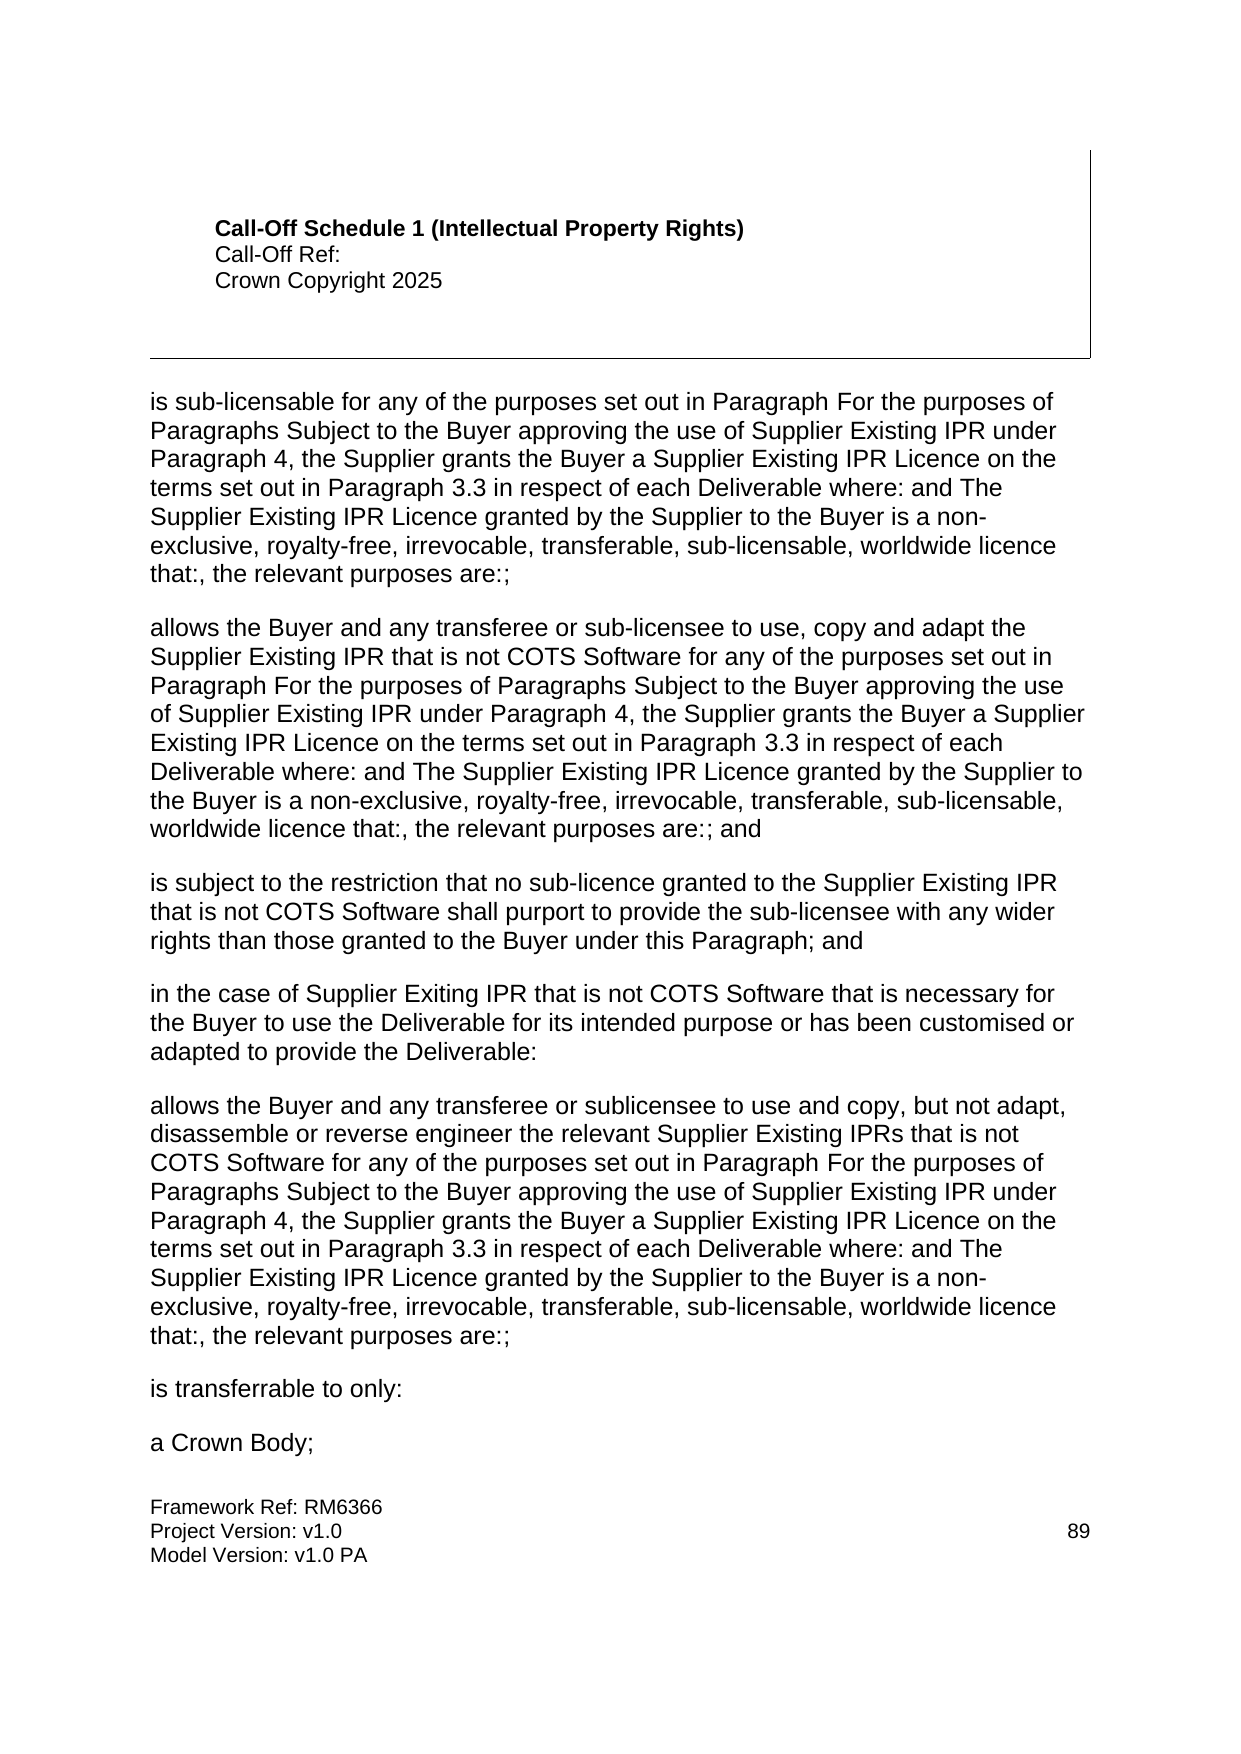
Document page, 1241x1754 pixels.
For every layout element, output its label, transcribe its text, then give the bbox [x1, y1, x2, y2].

subtitle a Crown Body; [150, 1428, 1090, 1457]
subtitle is transferrable to only: [150, 1374, 1090, 1403]
subtitle is subject to the restriction that no sub-licence granted to the Supplier Existing IPR that is not COTS Software shall purport to provide the sub-licensee with any wider rights than those granted to the Buyer under this Paragraph; and [150, 868, 1090, 954]
subtitle allows the Buyer and any transferee or sublicensee to use and copy, but not adapt, disassemble or reverse engineer the relevant Supplier Existing IPRs that is not COTS Software for any of the purposes set out in Paragraph 5.4; [150, 1091, 1090, 1349]
subtitle is sub-licensable for any of the purposes set out in Paragraph 5.4; [150, 387, 1090, 588]
subtitle allows the Buyer and any transferee or sub-licensee to use, copy and adapt the Supplier Existing IPR that is not COTS Software for any of the purposes set out in Paragraph 5.4; and [150, 613, 1090, 843]
subtitle in the case of Supplier Exiting IPR that is not COTS Software that is necessary for the Buyer to use the Deliverable for its intended purpose or has been customised or adapted to provide the Deliverable: [150, 979, 1090, 1066]
